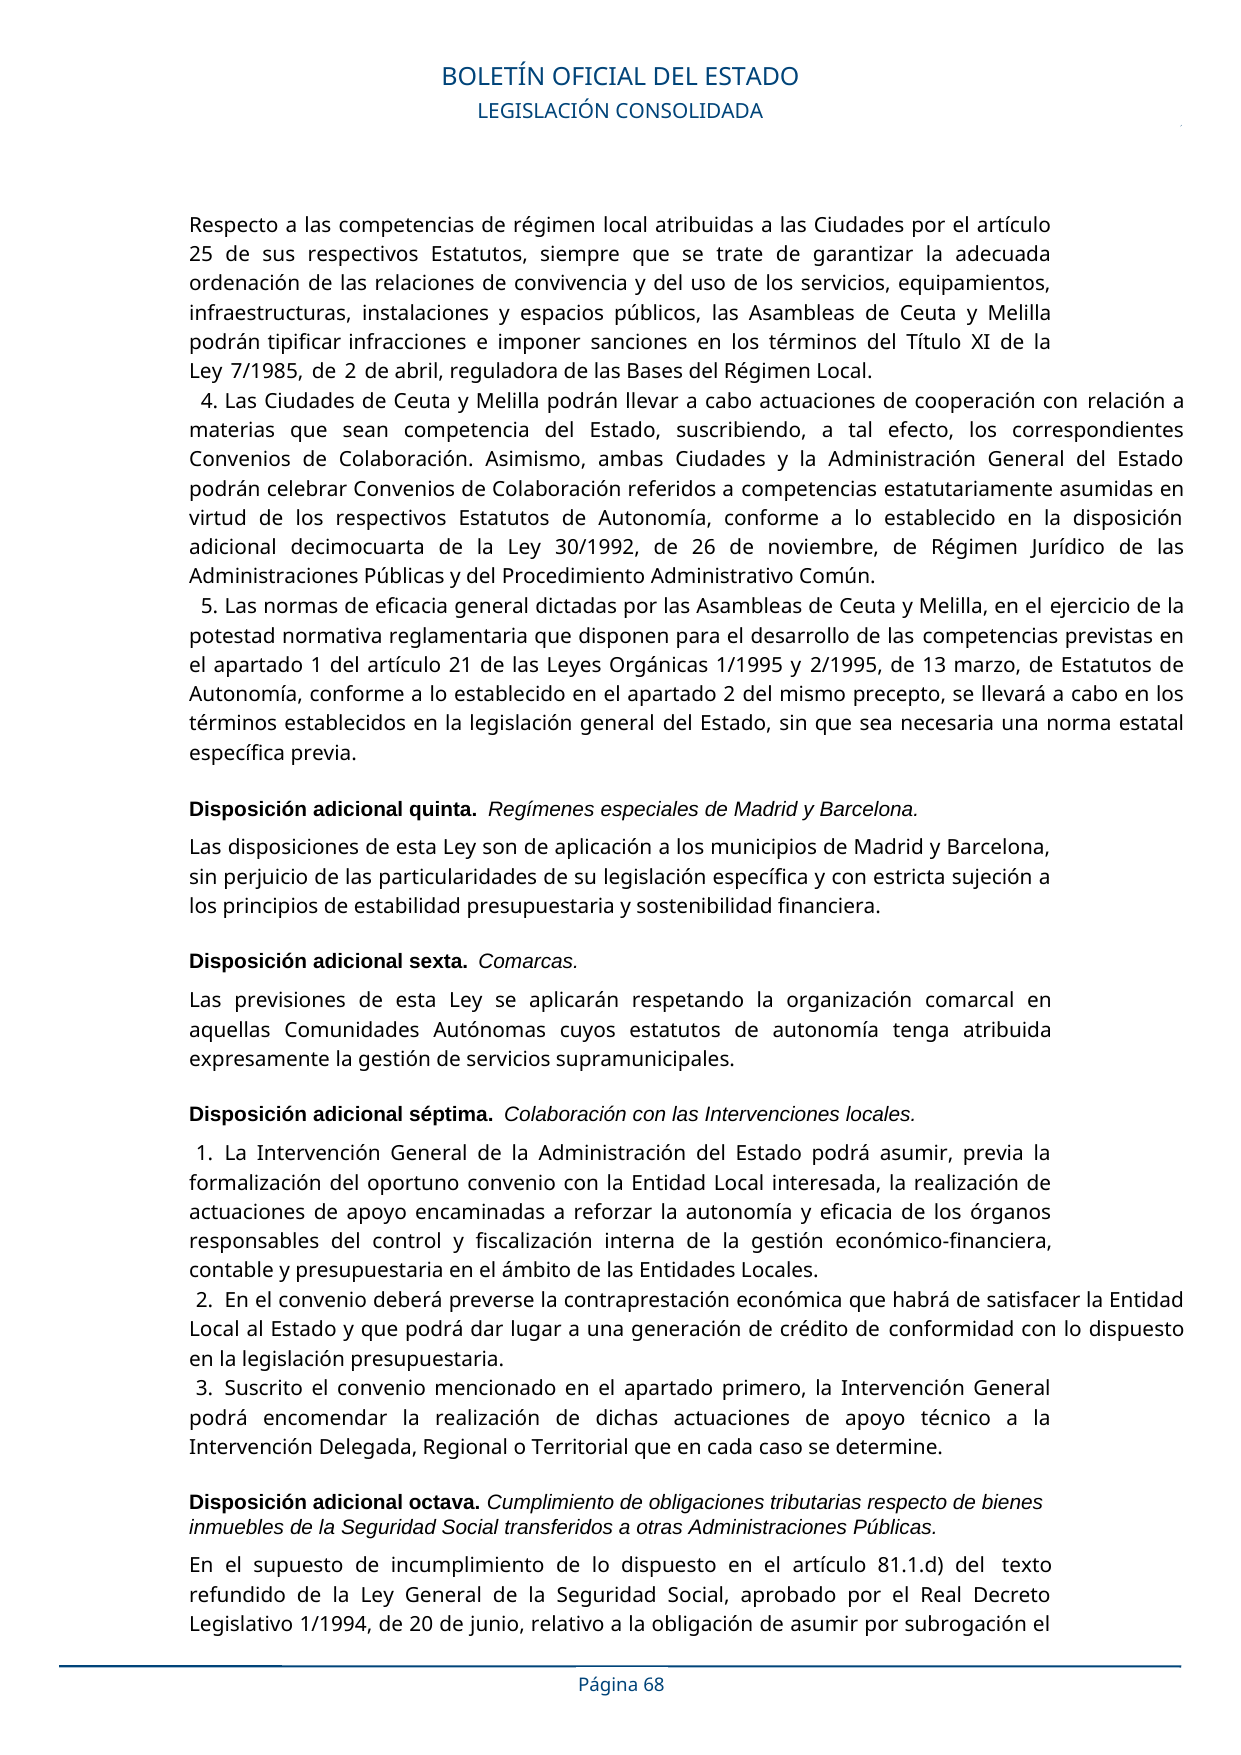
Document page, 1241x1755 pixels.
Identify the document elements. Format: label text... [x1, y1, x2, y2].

text Las previsiones de esta Ley se aplicarán respetando la organización comarcal en aquellas Comunidades Autónomas cuyos estatutos de autonomía tenga atribuida expresamente la gestión de servicios supramunicipales. [189, 986, 1052, 1072]
list En el convenio deberá preverse la contraprestación económica que habrá de satisfacer la Entidad Local al Estado y que podrá dar lugar a una generación de crédito de conformidad con lo dispuesto en la legislación presupuestaria. [175, 1285, 1184, 1372]
text Disposición adicional séptima. Colaboración con las Intervenciones locales. [189, 1102, 1184, 1126]
list Las Ciudades de Ceuta y Melilla podrán llevar a cabo actuaciones de cooperación con relación a materias que sean competencia del Estado, suscribiendo, a tal efecto, los correspondientes Convenios de Colaboración. Asimismo, ambas Ciudades y la Administración General del Estado podrán celebrar Convenios de Colaboración referidos a competencias estatutariamente asumidas en virtud de los respectivos Estatutos de Autonomía, conforme a lo establecido en la disposición adicional decimocuarta de la Ley 30/1992, de 26 de noviembre, de Régimen Jurídico de las Administraciones Públicas y del Procedimiento Administrativo Común. [175, 386, 1184, 590]
text Disposición adicional sexta. Comarcas. [189, 949, 1184, 973]
text Respecto a las competencias de régimen local atribuidas a las Ciudades por el artículo 25 de sus respectivos Estatutos, siempre que se trate de garantizar la adecuada ordenación de las relaciones de convivencia y del uso de los servicios, equipamientos, infraestructuras, instalaciones y espacios públicos, las Asambleas de Ceuta y Melilla podrán tipificar infracciones e imponer sanciones en los términos del Título XI de la Ley 7/1985, de 2 de abril, reguladora de las Bases del Régimen Local. [189, 210, 1052, 384]
text Disposición adicional octava. Cumplimiento de obligaciones tributarias respecto de bienes inmuebles de la Seguridad Social transferidos a otras Administraciones Públicas. [189, 1490, 1055, 1539]
list La Intervención General de la Administración del Estado podrá asumir, previa la formalización del oportuno convenio con la Entidad Local interesada, la realización de actuaciones de apoyo encaminadas a reforzar la autonomía y eficacia de los órganos responsables del control y fiscalización interna de la gestión económico-financiera, contable y presupuestaria en el ámbito de las Entidades Locales. [175, 1138, 1052, 1284]
text Las disposiciones de esta Ley son de aplicación a los municipios de Madrid y Barcelona, sin perjuicio de las particularidades de su legislación específica y con estricta sujeción a los principios de estabilidad presupuestaria y sostenibilidad financiera. [189, 832, 1052, 919]
text Disposición adicional quinta. Regímenes especiales de Madrid y Barcelona. [189, 796, 1184, 820]
list Suscrito el convenio mencionado en el apartado primero, la Intervención General podrá encomendar la realización de dichas actuaciones de apoyo técnico a la Intervención Delegada, Regional o Territorial que en cada caso se determine. [175, 1373, 1052, 1460]
list Las normas de eficacia general dictadas por las Asambleas de Ceuta y Melilla, en el ejercicio de la potestad normativa reglamentaria que disponen para el desarrollo de las competencias previstas en el apartado 1 del artículo 21 de las Leyes Orgánicas 1/1995 y 2/1995, de 13 marzo, de Estatutos de Autonomía, conforme a lo establecido en el apartado 2 del mismo precepto, se llevará a cabo en los términos establecidos en la legislación general del Estado, sin que sea necesaria una norma estatal específica previa. [175, 591, 1184, 766]
text En el supuesto de incumplimiento de lo dispuesto en el artículo 81.1.d) del texto refundido de la Ley General de la Seguridad Social, aprobado por el Real Decreto Legislativo 1/1994, de 20 de junio, relativo a la obligación de asumir por subrogación el [189, 1551, 1052, 1638]
